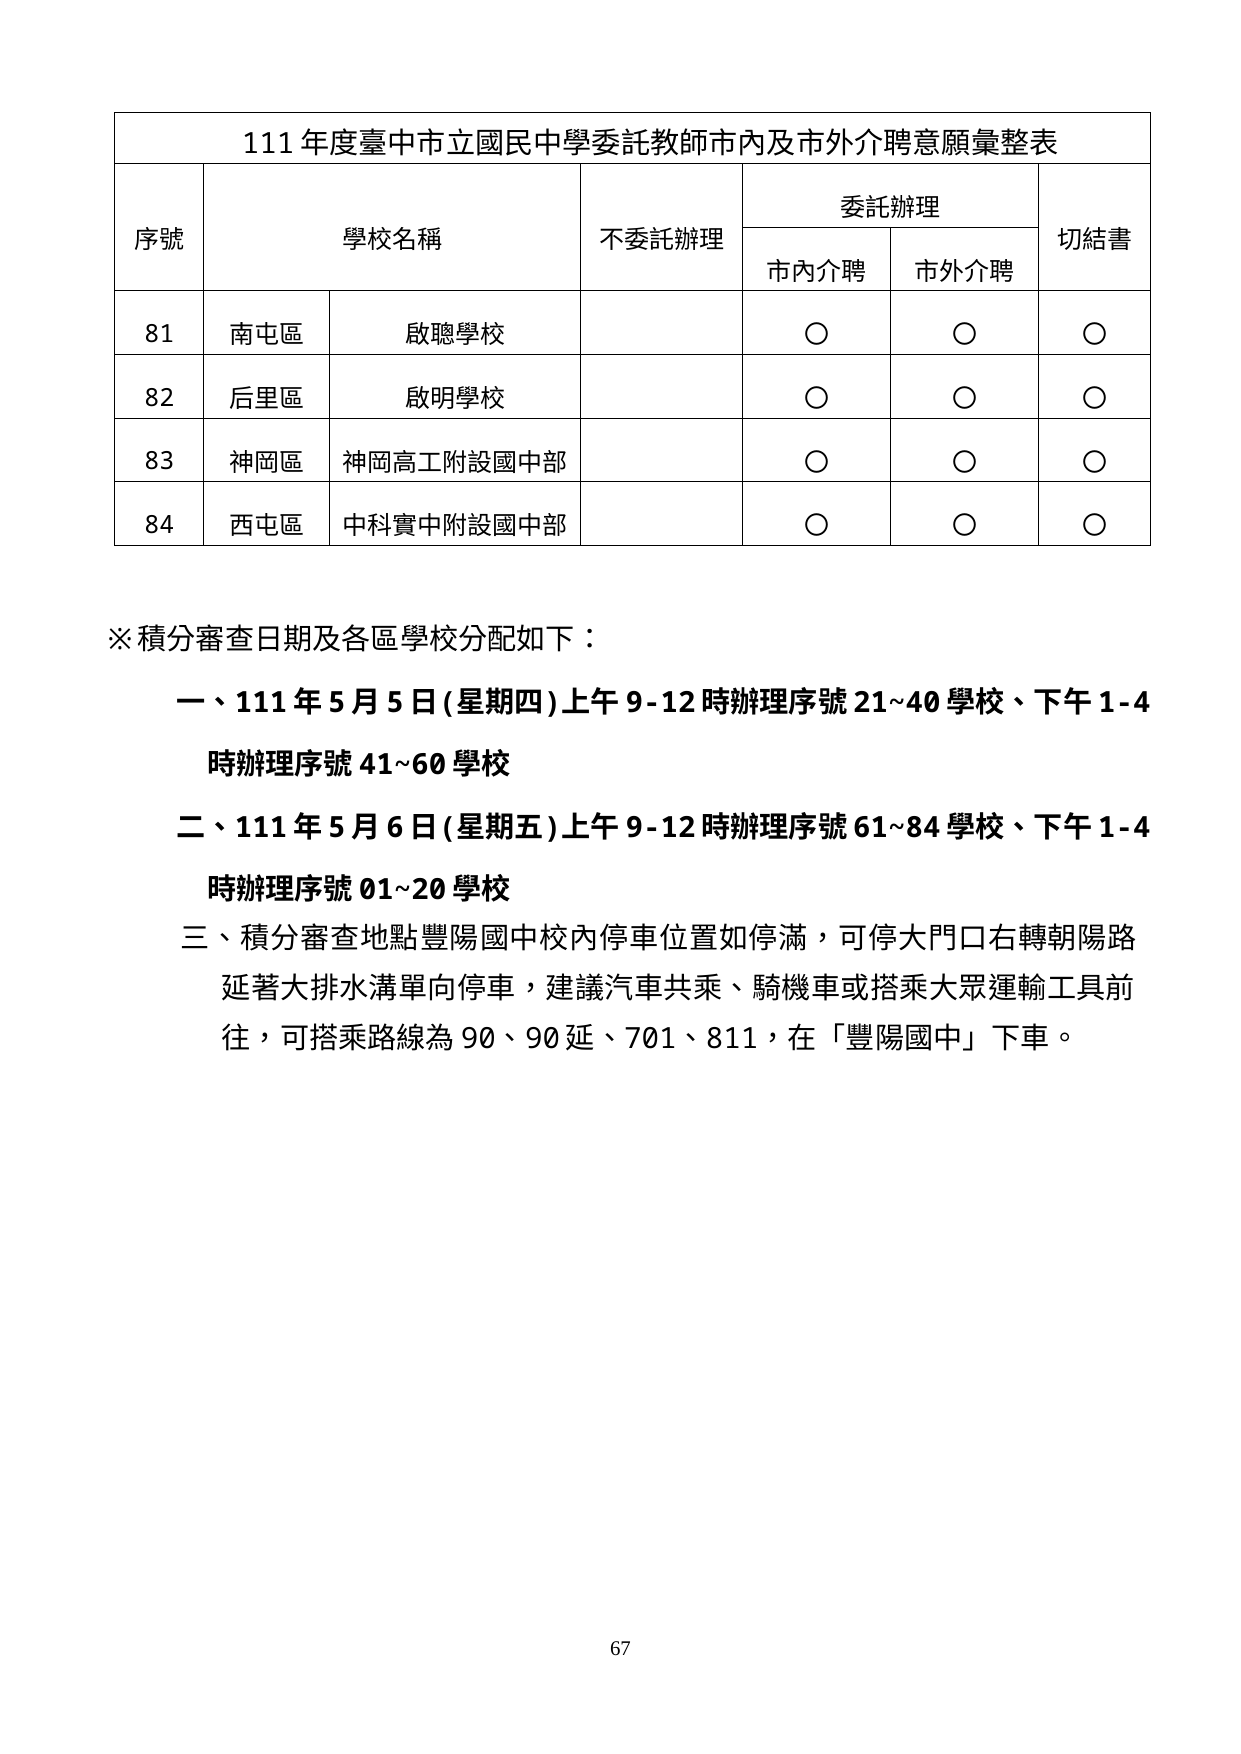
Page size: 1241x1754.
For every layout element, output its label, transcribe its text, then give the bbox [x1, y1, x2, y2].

table_cell 神岡高工附設國中部 [330, 419, 580, 481]
table_cell 〇 [891, 419, 1038, 481]
table_cell 81 [115, 291, 203, 354]
table_cell 學校名稱 [204, 164, 580, 290]
text 一、111年5月5日(星期四)上午9-12時辦理序號21~40學校、下午1-4時辦理序號41~60學校 [89, 658, 1152, 783]
table_cell 〇 [743, 355, 890, 417]
table_cell 〇 [1039, 291, 1150, 354]
table_cell 啟明學校 [330, 355, 580, 417]
table_cell 〇 [891, 291, 1038, 354]
table_cell 神岡區 [204, 419, 329, 481]
text ※積分審查日期及各區學校分配如下： [89, 596, 1152, 658]
table_cell 委託辦理 [743, 164, 1038, 227]
text 三、積分審查地點豐陽國中校內停車位置如停滿，可停大門口右轉朝陽路延著大排水溝單向停車，建議汽車共乘、騎機車或搭乘大眾運輸工具前往，可搭乘路線為90、90延、701、811，在「豐陽國中」下車。 [89, 908, 1137, 1058]
table_cell 序號 [115, 164, 203, 290]
table_cell 中科實中附設國中部 [330, 482, 580, 544]
table_cell 84 [115, 482, 203, 544]
text 二、111年5月6日(星期五)上午9-12時辦理序號61~84學校、下午1-4時辦理序號01~20學校 [89, 783, 1152, 908]
table_cell 82 [115, 355, 203, 417]
table_cell 后里區 [204, 355, 329, 417]
table_cell 〇 [743, 419, 890, 481]
table_cell 不委託辦理 [581, 164, 742, 290]
table_cell [581, 291, 742, 354]
table_cell 市內介聘 [743, 228, 890, 290]
table_cell 〇 [891, 355, 1038, 417]
table_cell 〇 [743, 291, 890, 354]
table_cell [581, 482, 742, 544]
table_cell 〇 [1039, 355, 1150, 417]
table_cell 〇 [1039, 419, 1150, 481]
table_cell [581, 419, 742, 481]
table_cell 南屯區 [204, 291, 329, 354]
table_header 111年度臺中市立國民中學委託教師市內及市外介聘意願彙整表 [115, 113, 1150, 163]
table_cell 〇 [743, 482, 890, 544]
table_cell [581, 355, 742, 417]
table_cell 切結書 [1039, 164, 1150, 290]
table_cell 啟聰學校 [330, 291, 580, 354]
table_cell 西屯區 [204, 482, 329, 544]
table_cell 〇 [891, 482, 1038, 544]
table_cell 〇 [1039, 482, 1150, 544]
table_cell 市外介聘 [891, 228, 1038, 290]
table_cell 83 [115, 419, 203, 481]
